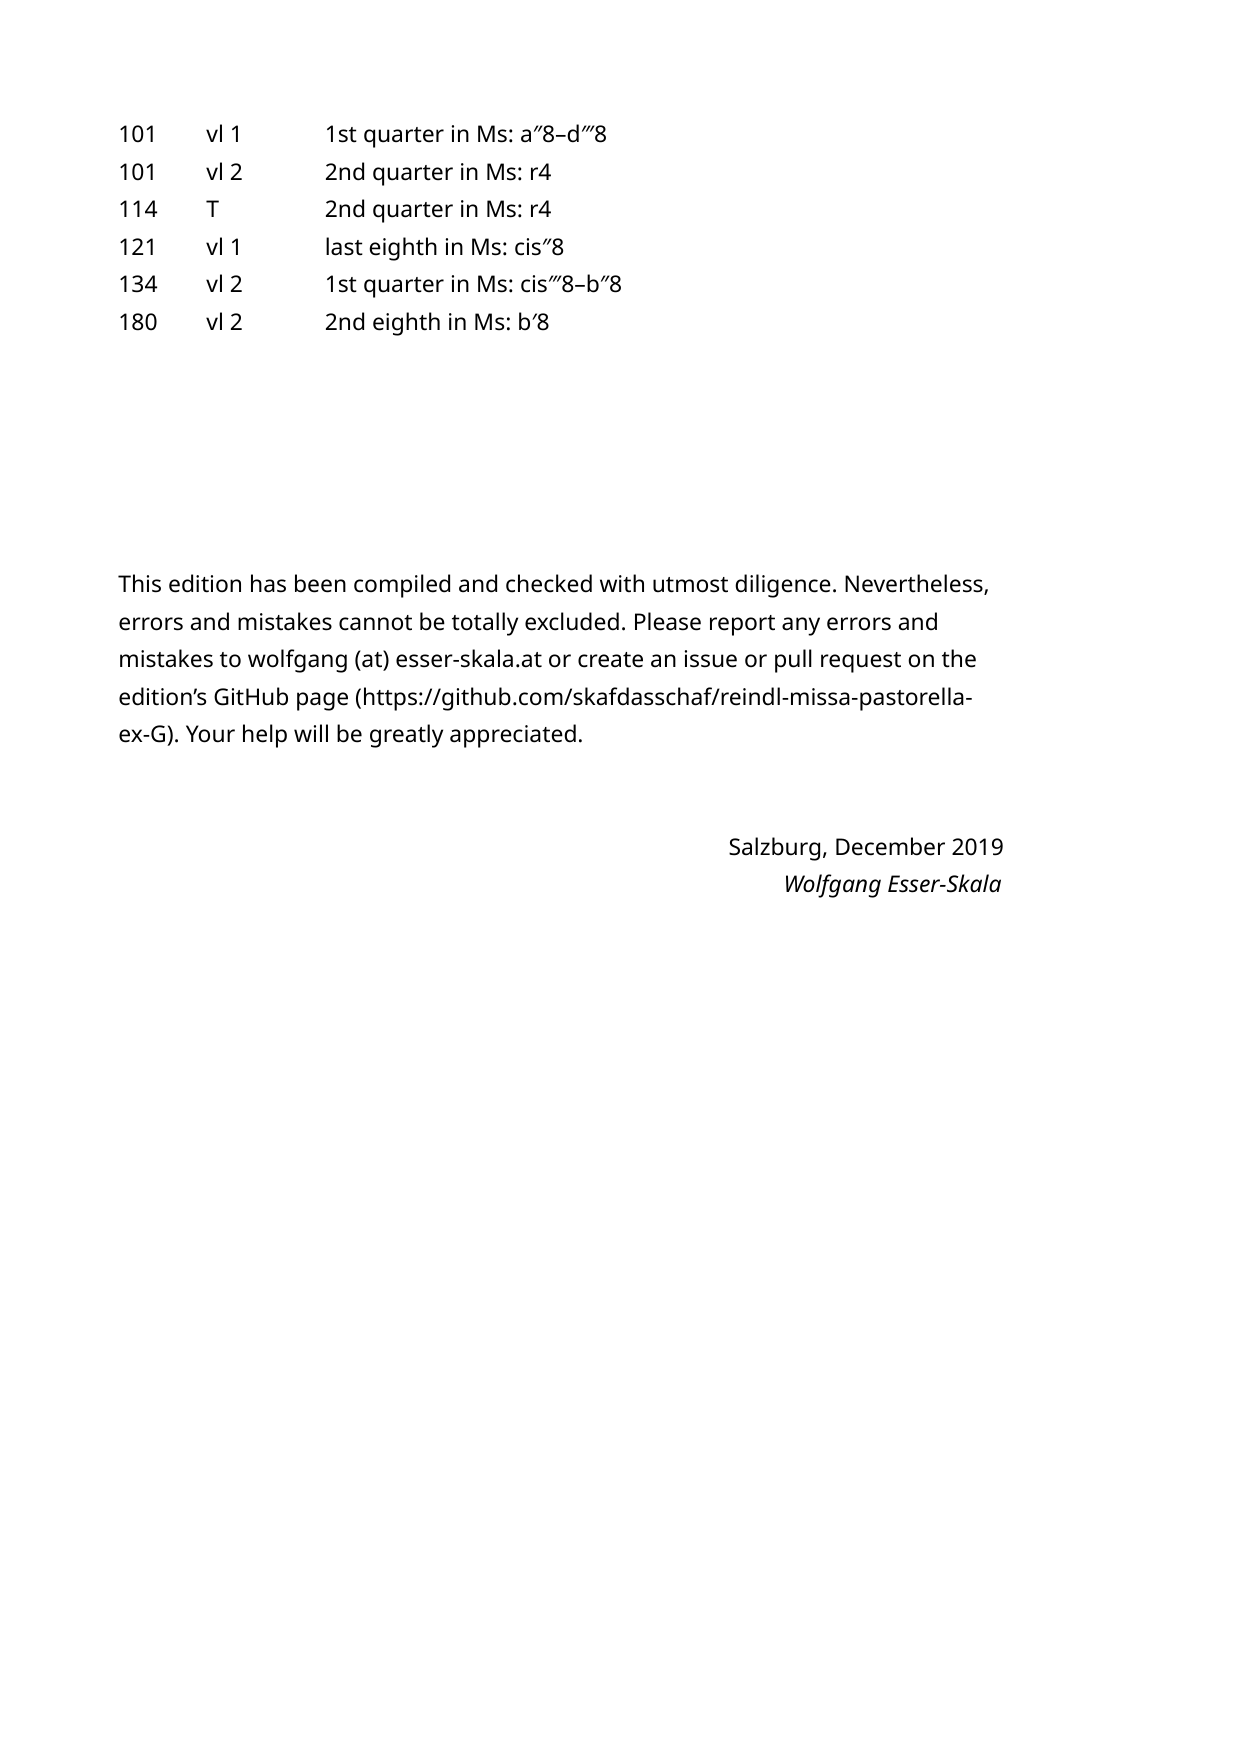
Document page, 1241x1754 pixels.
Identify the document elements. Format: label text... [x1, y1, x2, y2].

text This edition has been compiled and checked with utmost diligence. Nevertheless, errors and mistakes cannot be totally excluded. Please report any errors and mistakes to wolfgang (at) esser-skala.at or create an issue or pull request on the edition’s GitHub page (https://github.com/skafdasschaf/reindl-missa-pastorella-ex-G). Your help will be greatly appreciated. [118, 568, 1004, 749]
text Salzburg, December 2019 Wolfgang Esser-Skala [118, 831, 1004, 899]
text 101 vl 1 1st quarter in Ms: a″8–d‴8 101 vl 2 2nd quarter in Ms: r4 114 T 2nd quarter in Ms: r4 121 vl 1 last eighth in Ms: cis″8 134 vl 2 1st quarter in Ms: cis‴8–b″8 180 vl 2 2nd eighth in Ms: b′8 [118, 118, 1004, 412]
